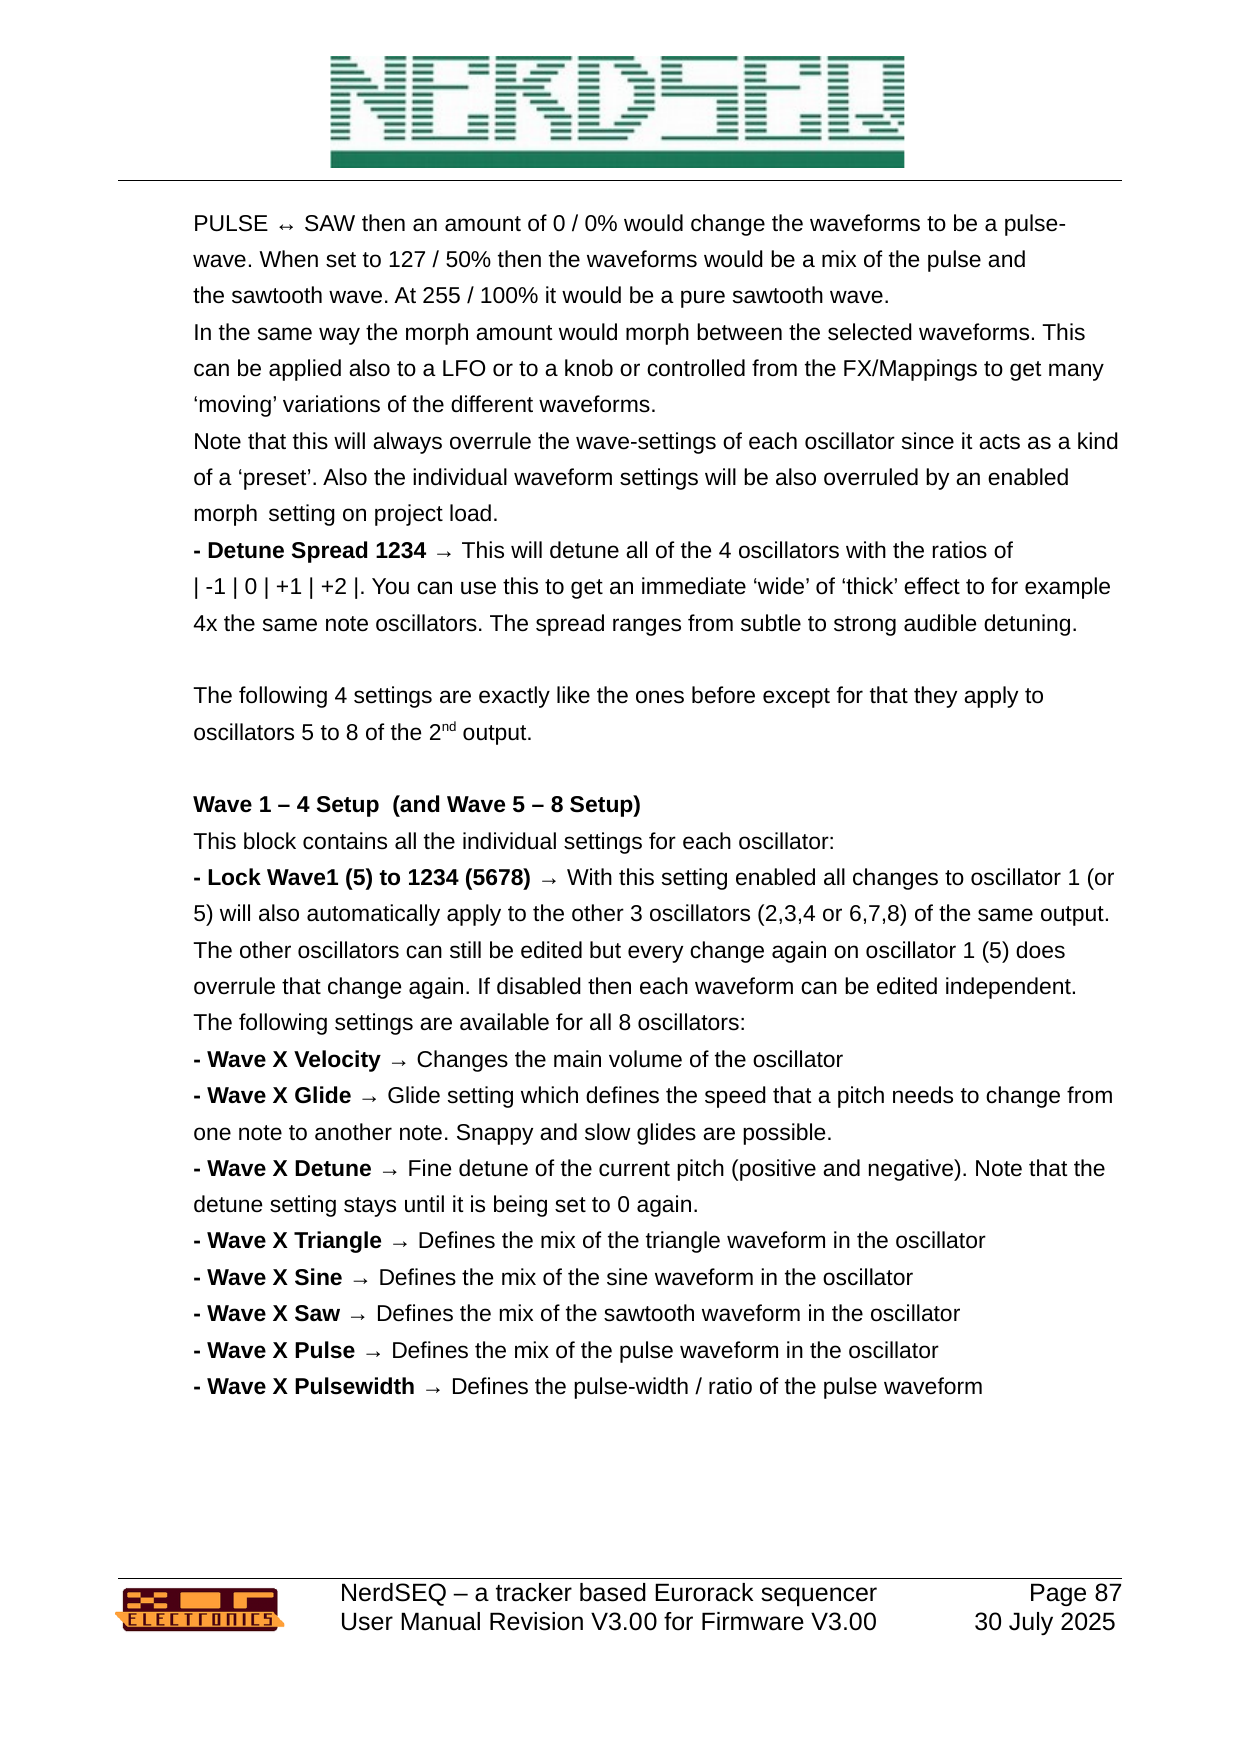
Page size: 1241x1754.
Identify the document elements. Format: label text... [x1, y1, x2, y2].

text - Wave X Velocity → Changes the main volume of the oscillator [193, 1046, 1122, 1072]
text - Wave X Pulsewidth → Defines the pulse-width / ratio of the pulse waveform [193, 1373, 1122, 1399]
picture [330, 56, 905, 168]
text - Wave X Glide → Glide setting which defines the speed that a pitch needs to change from one note to another note. Snappy and slow glides are possible. [193, 1082, 1122, 1145]
text This block contains all the individual settings for each oscillator: [193, 828, 1122, 854]
text Wave 1 – 4 Setup (and Wave 5 – 8 Setup) [193, 791, 1122, 818]
text - Wave X Sine → Defines the mix of the sine waveform in the oscillator [193, 1264, 1122, 1290]
text PULSE ↔ SAW then an amount of 0 / 0% would change the waveforms to be a pulse- wave. When set to 127 / 50% then the waveforms would be a mix of the pulse and the sawtooth wave. At 255 / 100% it would be a pure sawtooth wave. In the same way the morph amount would morph between the selected waveforms. This can be applied also to a LFO or to a knob or controlled from the FX/Mappings to get many ‘moving’ variations of the different waveforms. [118, 209, 1122, 418]
text The following settings are available for all 8 oscillators: [193, 1009, 1122, 1036]
text - Wave X Detune → Fine detune of the current pitch (positive and negative). Note that the detune setting stays until it is being set to 0 again. - Wave X Triangle → Defines the mix of the triangle waveform in the oscillator [193, 1155, 1122, 1254]
picture [115, 1584, 285, 1634]
text The other oscillators can still be edited but every change again on oscillator 1 (5) does overrule that change again. If disabled then each waveform can be edited independent. [193, 937, 1122, 999]
text - Detune Spread 1234 → This will detune all of the 4 oscillators with the ratios of [118, 537, 1122, 563]
text - Lock Wave1 (5) to 1234 (5678) → With this setting enabled all changes to oscillator 1 (or 5) will also automatically apply to the other 3 oscillators (2,3,4 or 6,7,8) of the same output. [193, 864, 1122, 927]
text - Wave X Saw → Defines the mix of the sawtooth waveform in the oscillator [193, 1300, 1122, 1327]
text | -1 | 0 | +1 | +2 |. You can use this to get an immediate ‘wide’ of ‘thick’ effect to for example 4x the same note oscillators. The spread ranges from subtle to strong audible detuning. [118, 573, 1122, 636]
text Note that this will always overrule the wave-settings of each oscillator since it acts as a kind of a ‘preset’. Also the individual waveform settings will be also overruled by an enabled morph setting on project load. [118, 428, 1122, 527]
text - Wave X Pulse → Defines the mix of the pulse waveform in the oscillator [193, 1337, 1122, 1363]
text The following 4 settings are exactly like the ones before except for that they apply to oscillators 5 to 8 of the 2nd output. [118, 682, 1122, 745]
